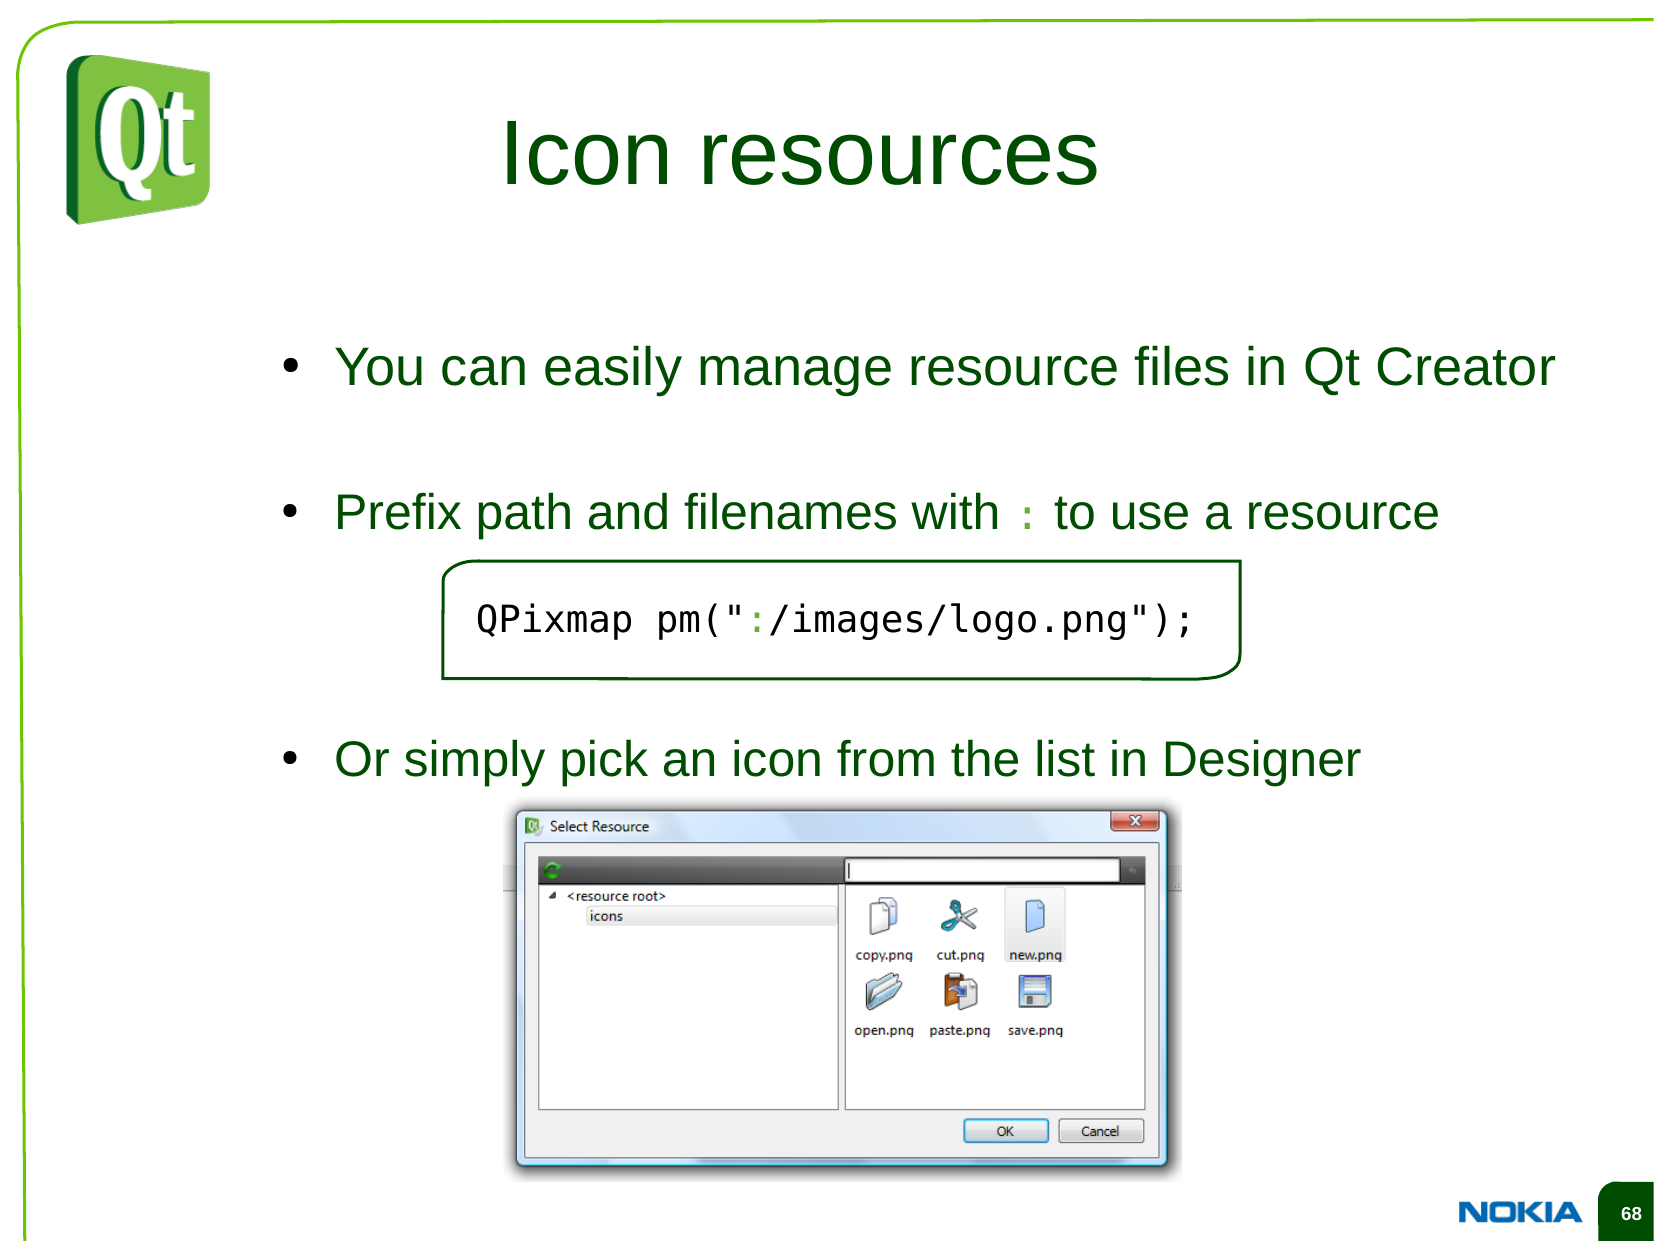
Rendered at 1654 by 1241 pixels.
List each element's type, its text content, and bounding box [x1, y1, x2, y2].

text_box QPixmap pm(":/images/logo.png"); [460, 590, 1211, 649]
picture [66, 55, 210, 225]
title Icon resources [263, 49, 1339, 257]
picture [503, 795, 1182, 1182]
picture [1459, 1201, 1583, 1223]
list You can easily manage resource files in Qt Creator Prefix path and filenames with : to use a resource Or simply pick an icon from the list in Designer [263, 336, 1582, 1156]
